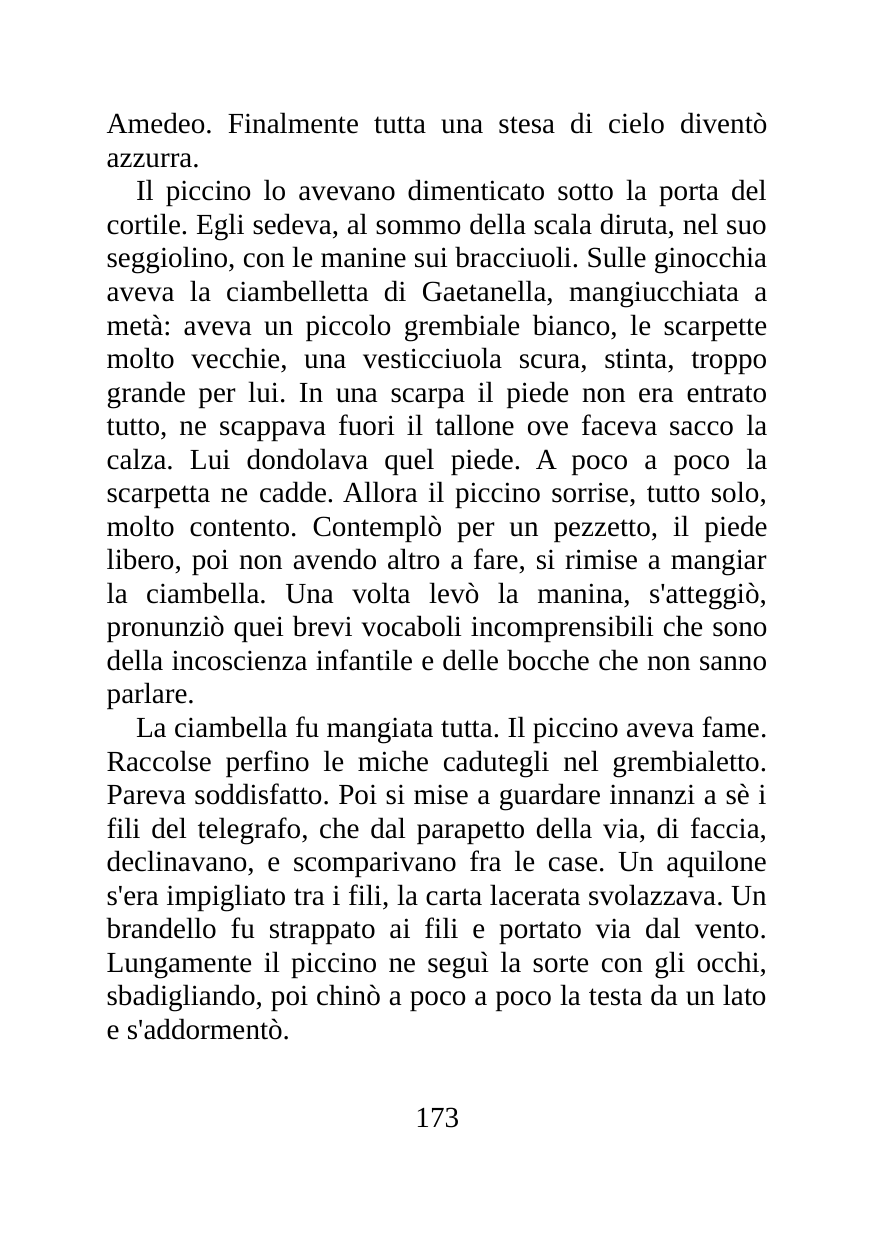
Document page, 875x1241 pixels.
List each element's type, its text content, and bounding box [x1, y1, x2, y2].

text Il piccino lo avevano dimenticato sotto la porta del cortile. Egli sedeva, al sommo della scala diruta, nel suo seggiolino, con le manine sui bracciuoli. Sulle ginocchia aveva la ciambelletta di Gaetanella, mangiucchiata a metà: aveva un piccolo grembiale bianco, le scarpette molto vecchie, una vesticciuola scura, stinta, troppo grande per lui. In una scarpa il piede non era entrato tutto, ne scappava fuori il tallone ove faceva sacco la calza. Lui dondolava quel piede. A poco a poco la scarpetta ne cadde. Allora il piccino sorrise, tutto solo, molto contento. Contemplò per un pezzetto, il piede libero, poi non avendo altro a fare, si rimise a mangiar la ciambella. Una volta levò la manina, s'atteggiò, pronunziò quei brevi vocaboli incomprensibili che sono della incoscienza infantile e delle bocche che non sanno parlare. [106, 173, 768, 710]
text Amedeo. Finalmente tutta una stesa di cielo diventò azzurra. [106, 106, 768, 173]
text La ciambella fu mangiata tutta. Il piccino aveva fame. Raccolse perfino le miche cadutegli nel grembialetto. Pareva soddisfatto. Poi si mise a guardare innanzi a sè i fili del telegrafo, che dal parapetto della via, di faccia, declinavano, e scomparivano fra le case. Un aquilone s'era impigliato tra i fili, la carta lacerata svolazzava. Un brandello fu strappato ai fili e portato via dal vento. Lungamente il piccino ne seguì la sorte con gli occhi, sbadigliando, poi chinò a poco a poco la testa da un lato e s'addormentò. [106, 710, 768, 1046]
